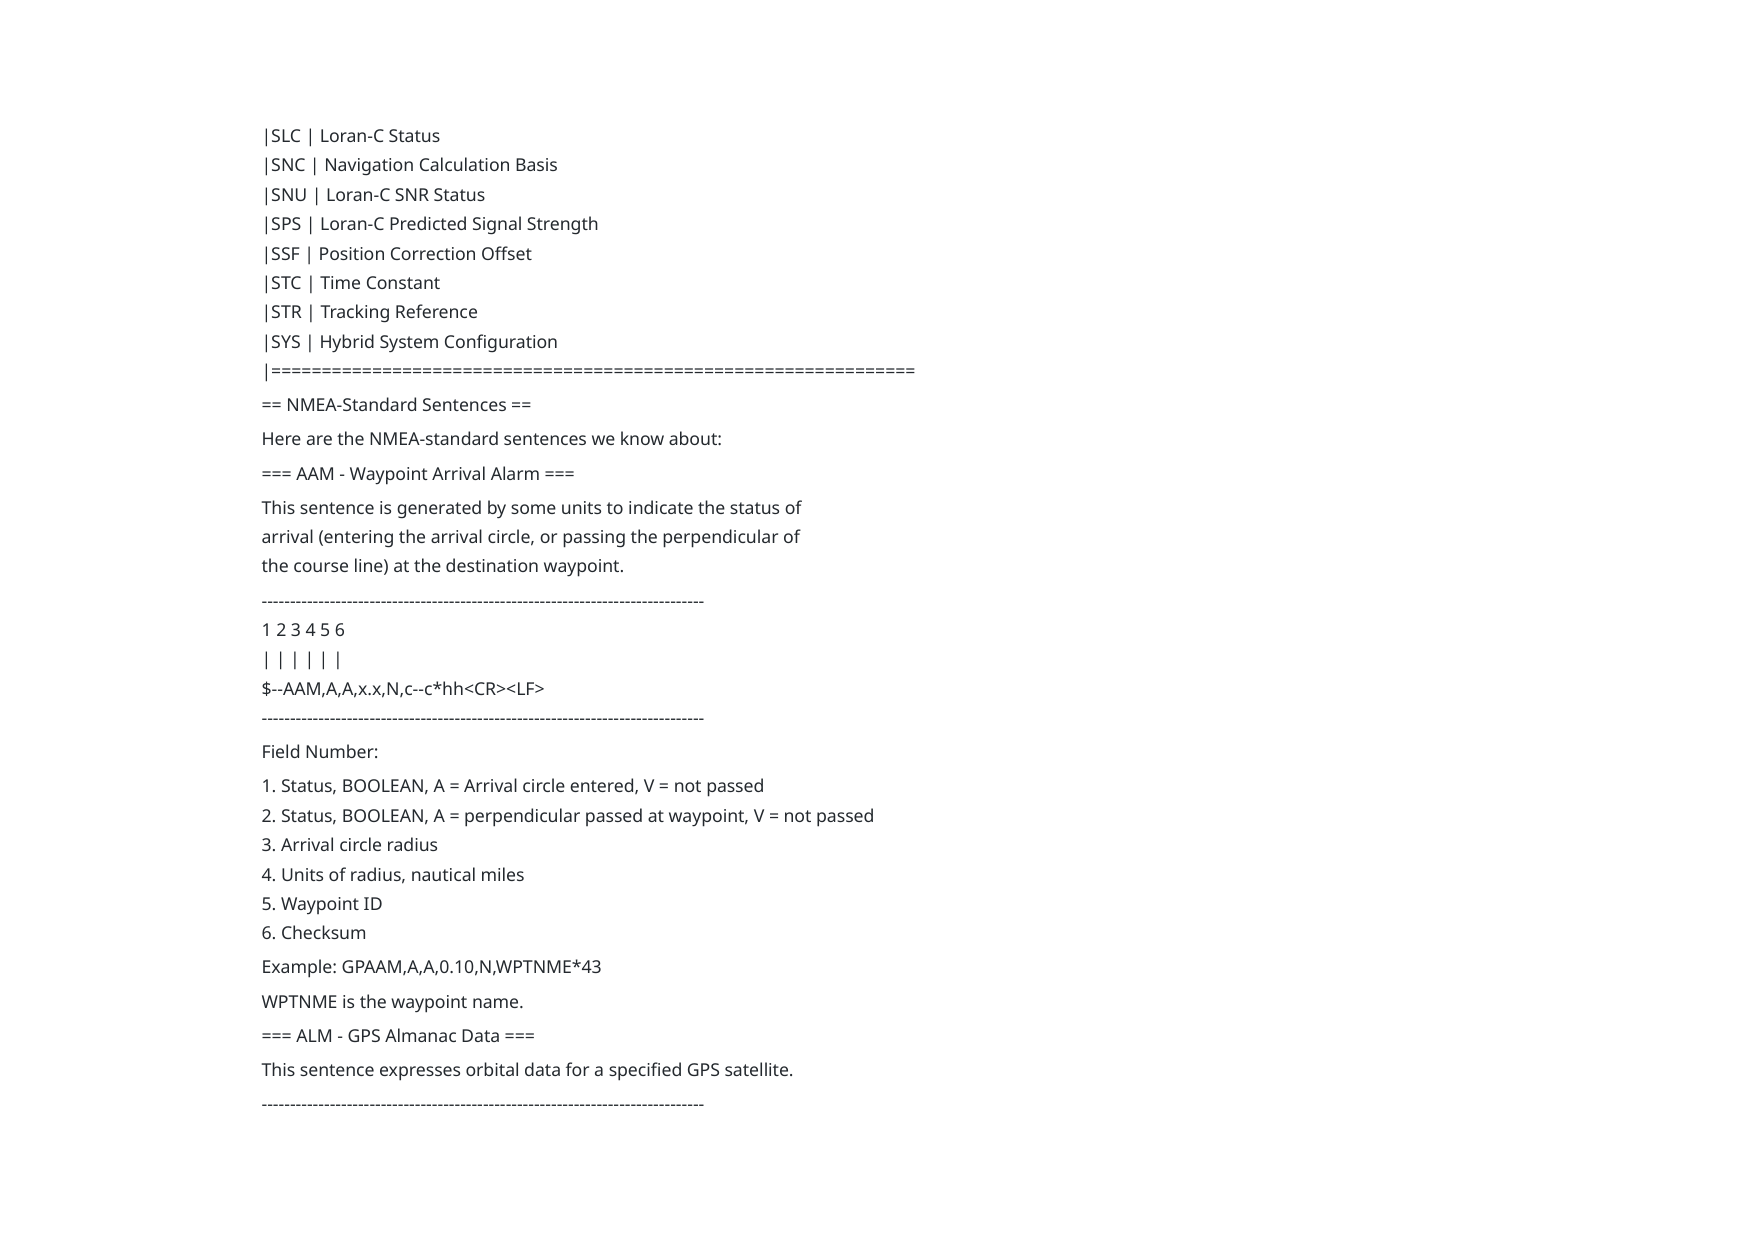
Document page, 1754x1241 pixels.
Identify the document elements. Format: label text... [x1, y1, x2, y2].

table_cell [261, 979, 1636, 984]
table_cell ------------------------------------------------------------------------------ [261, 700, 1636, 729]
table_cell |SSF | Position Correction Offset [261, 236, 1636, 265]
table_cell 1 2 3 4 5 6 [261, 612, 1636, 641]
table_cell [118, 612, 261, 641]
table_cell 5. Waypoint ID [261, 886, 1636, 915]
table_cell [118, 671, 261, 700]
table_cell [118, 1047, 261, 1052]
table_cell [118, 798, 261, 827]
table_cell [118, 294, 261, 324]
table_cell [261, 417, 1636, 421]
table_cell [118, 984, 261, 1013]
table_cell [118, 915, 261, 945]
table_cell Field Number: [261, 734, 1636, 764]
table_cell This sentence is generated by some units to indicate the status of [261, 490, 1636, 519]
table_cell [118, 700, 261, 729]
table_cell |STR | Tracking Reference [261, 294, 1636, 324]
table_cell 1. Status, BOOLEAN, A = Arrival circle entered, V = not passed [261, 769, 1636, 798]
table_cell the course line) at the destination waypoint. [261, 549, 1636, 578]
table_cell | | | | | | [261, 641, 1636, 671]
table_cell [261, 1047, 1636, 1052]
table_cell [118, 485, 261, 490]
table_cell WPTNME is the waypoint name. [261, 984, 1636, 1013]
table_cell === ALM - GPS Almanac Data === [261, 1018, 1636, 1047]
table_cell This sentence expresses orbital data for a specified GPS satellite. [261, 1052, 1636, 1081]
table_cell [118, 421, 261, 451]
table_cell 3. Arrival circle radius [261, 827, 1636, 857]
table_cell [118, 324, 261, 353]
table_cell |SPS | Loran-C Predicted Signal Strength [261, 206, 1636, 236]
table_cell |SNC | Navigation Calculation Basis [261, 148, 1636, 177]
table_cell Here are the NMEA-standard sentences we know about: [261, 421, 1636, 451]
table_cell ------------------------------------------------------------------------------ [261, 583, 1636, 612]
table_cell [261, 1081, 1636, 1086]
table_cell |STC | Time Constant [261, 265, 1636, 294]
table_cell [261, 578, 1636, 583]
table_cell [261, 383, 1636, 387]
table_cell [118, 1086, 261, 1116]
table_cell [118, 1013, 261, 1018]
table_cell [118, 857, 261, 886]
table_cell [261, 945, 1636, 949]
table_cell [118, 886, 261, 915]
table_cell |================================================================ [261, 353, 1636, 382]
table_cell 2. Status, BOOLEAN, A = perpendicular passed at waypoint, V = not passed [261, 798, 1636, 827]
table_cell ------------------------------------------------------------------------------ [261, 1086, 1636, 1116]
table_cell |SNU | Loran-C SNR Status [261, 177, 1636, 206]
table_cell [118, 387, 261, 417]
table_cell |SYS | Hybrid System Configuration [261, 324, 1636, 353]
table_cell [118, 1081, 261, 1086]
table_cell [118, 353, 261, 382]
table_cell [118, 549, 261, 578]
table_cell [118, 456, 261, 485]
table_cell [118, 734, 261, 764]
table_cell === AAM - Waypoint Arrival Alarm === [261, 456, 1636, 485]
table_cell [118, 148, 261, 177]
table_cell [118, 578, 261, 583]
table_cell [118, 265, 261, 294]
table_cell [118, 519, 261, 548]
table_cell [118, 764, 261, 768]
table_cell [118, 950, 261, 979]
table_cell [261, 764, 1636, 768]
table_cell [118, 417, 261, 421]
table_cell [118, 979, 261, 984]
table_cell [118, 451, 261, 456]
table_cell [118, 177, 261, 206]
table_cell [118, 730, 261, 734]
table_cell arrival (entering the arrival circle, or passing the perpendicular of [261, 519, 1636, 548]
table_cell [118, 206, 261, 236]
table_cell 4. Units of radius, nautical miles [261, 857, 1636, 886]
table_cell [118, 383, 261, 387]
table_cell [118, 236, 261, 265]
table_cell [261, 730, 1636, 734]
table_cell [261, 1013, 1636, 1018]
table_cell [118, 118, 261, 147]
table_cell [118, 827, 261, 857]
table_cell [261, 451, 1636, 456]
table_cell $--AAM,A,A,x.x,N,c--c*hh<CR><LF> [261, 671, 1636, 700]
table_cell [118, 1018, 261, 1047]
table_cell [118, 583, 261, 612]
table_cell [118, 945, 261, 949]
table_cell 6. Checksum [261, 915, 1636, 945]
table_cell [118, 641, 261, 671]
table_cell == NMEA-Standard Sentences == [261, 387, 1636, 417]
table_cell [118, 490, 261, 519]
table_cell |SLC | Loran-C Status [261, 118, 1636, 147]
table_cell [118, 1052, 261, 1081]
table_cell Example: GPAAM,A,A,0.10,N,WPTNME*43 [261, 950, 1636, 979]
table_cell [118, 769, 261, 798]
table_cell [261, 485, 1636, 490]
